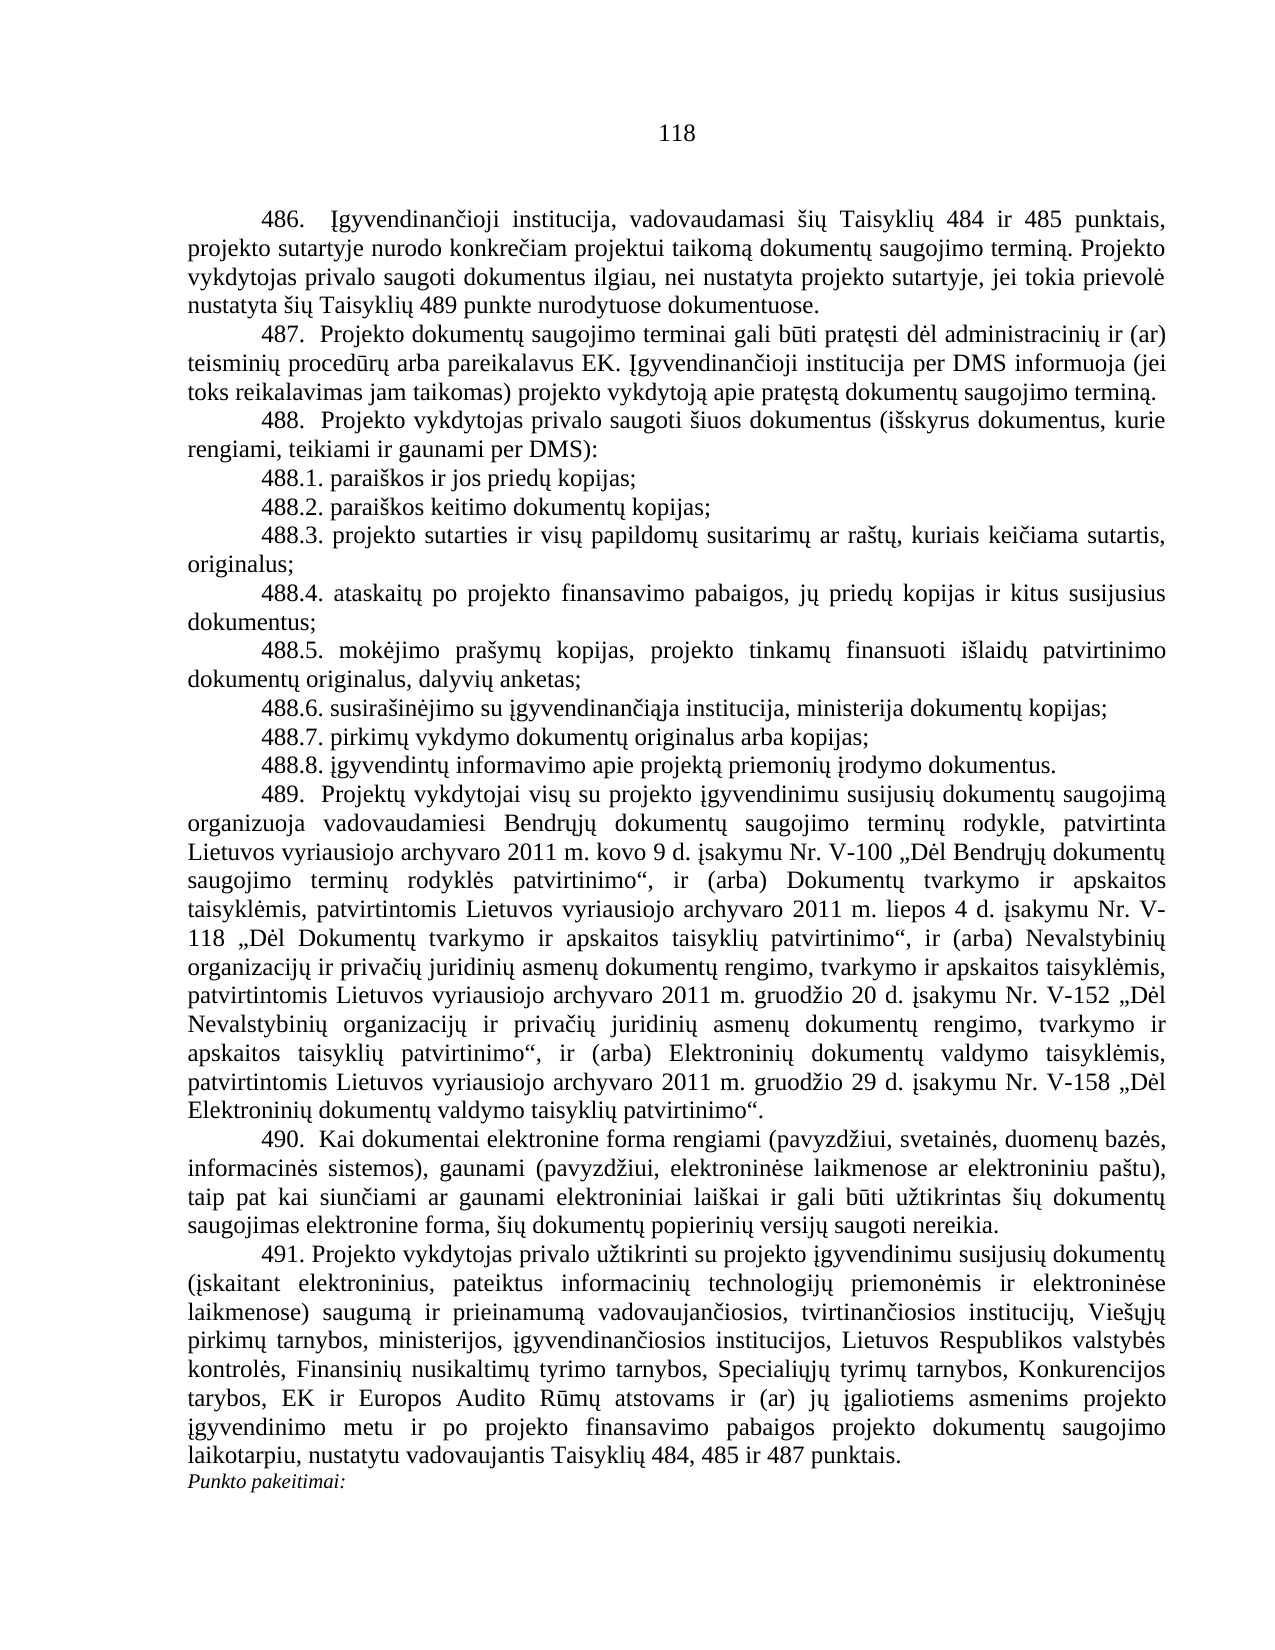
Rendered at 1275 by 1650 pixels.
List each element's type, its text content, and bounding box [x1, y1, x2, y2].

text Punkto pakeitimai: [187, 1469, 1167, 1493]
text 488.2. paraiškos keitimo dokumentų kopijas; [187, 492, 1167, 521]
text 488.7. pirkimų vykdymo dokumentų originalus arba kopijas; [187, 722, 1167, 751]
text 488.4. ataskaitų po projekto finansavimo pabaigos, jų priedų kopijas ir kitus susijusius dokumentus; [187, 578, 1167, 636]
text 488.3. projekto sutarties ir visų papildomų susitarimų ar raštų, kuriais keičiama sutartis, originalus; [187, 521, 1167, 578]
text 488.1. paraiškos ir jos priedų kopijas; [187, 463, 1167, 492]
text 488. Projekto vykdytojas privalo saugoti šiuos dokumentus (išskyrus dokumentus, kurie rengiami, teikiami ir gaunami per DMS): [187, 406, 1167, 463]
text 487. Projekto dokumentų saugojimo terminai gali būti pratęsti dėl administracinių ir (ar) teisminių procedūrų arba pareikalavus EK. Įgyvendinančioji institucija per DMS informuoja (jei toks reikalavimas jam taikomas) projekto vykdytoją apie pratęstą dokumentų saugojimo terminą. [187, 319, 1167, 406]
text 488.6. susirašinėjimo su įgyvendinančiąja institucija, ministerija dokumentų kopijas; [187, 693, 1167, 722]
text 486. Įgyvendinančioji institucija, vadovaudamasi šių Taisyklių 484 ir 485 punktais, projekto sutartyje nurodo konkrečiam projektui taikomą dokumentų saugojimo terminą. Projekto vykdytojas privalo saugoti dokumentus ilgiau, nei nustatyta projekto sutartyje, jei tokia prievolė nustatyta šių Taisyklių 489 punkte nurodytuose dokumentuose. [187, 204, 1167, 319]
text 491. Projekto vykdytojas privalo užtikrinti su projekto įgyvendinimu susijusių dokumentų (įskaitant elektroninius, pateiktus informacinių technologijų priemonėmis ir elektroninėse laikmenose) saugumą ir prieinamumą vadovaujančiosios, tvirtinančiosios institucijų, Viešųjų pirkimų tarnybos, ministerijos, įgyvendinančiosios institucijos, Lietuvos Respublikos valstybės kontrolės, Finansinių nusikaltimų tyrimo tarnybos, Specialiųjų tyrimų tarnybos, Konkurencijos tarybos, EK ir Europos Audito Rūmų atstovams ir (ar) jų įgaliotiems asmenims projekto įgyvendinimo metu ir po projekto finansavimo pabaigos projekto dokumentų saugojimo laikotarpiu, nustatytu vadovaujantis Taisyklių 484, 485 ir 487 punktais. [187, 1239, 1167, 1469]
text 488.5. mokėjimo prašymų kopijas, projekto tinkamų finansuoti išlaidų patvirtinimo dokumentų originalus, dalyvių anketas; [187, 636, 1167, 693]
text 489. Projektų vykdytojai visų su projekto įgyvendinimu susijusių dokumentų saugojimą organizuoja vadovaudamiesi Bendrųjų dokumentų saugojimo terminų rodykle, patvirtinta Lietuvos vyriausiojo archyvaro 2011 m. kovo 9 d. įsakymu Nr. V-100 „Dėl Bendrųjų dokumentų saugojimo terminų rodyklės patvirtinimo“, ir (arba) Dokumentų tvarkymo ir apskaitos taisyklėmis, patvirtintomis Lietuvos vyriausiojo archyvaro 2011 m. liepos 4 d. įsakymu Nr. V-118 „Dėl Dokumentų tvarkymo ir apskaitos taisyklių patvirtinimo“, ir (arba) Nevalstybinių organizacijų ir privačių juridinių asmenų dokumentų rengimo, tvarkymo ir apskaitos taisyklėmis, patvirtintomis Lietuvos vyriausiojo archyvaro 2011 m. gruodžio 20 d. įsakymu Nr. V-152 „Dėl Nevalstybinių organizacijų ir privačių juridinių asmenų dokumentų rengimo, tvarkymo ir apskaitos taisyklių patvirtinimo“, ir (arba) Elektroninių dokumentų valdymo taisyklėmis, patvirtintomis Lietuvos vyriausiojo archyvaro 2011 m. gruodžio 29 d. įsakymu Nr. V-158 „Dėl Elektroninių dokumentų valdymo taisyklių patvirtinimo“. [187, 779, 1167, 1124]
text 488.8. įgyvendintų informavimo apie projektą priemonių įrodymo dokumentus. [187, 751, 1167, 779]
text 490. Kai dokumentai elektronine forma rengiami (pavyzdžiui, svetainės, duomenų bazės, informacinės sistemos), gaunami (pavyzdžiui, elektroninėse laikmenose ar elektroniniu paštu), taip pat kai siunčiami ar gaunami elektroniniai laiškai ir gali būti užtikrintas šių dokumentų saugojimas elektronine forma, šių dokumentų popierinių versijų saugoti nereikia. [187, 1124, 1167, 1239]
